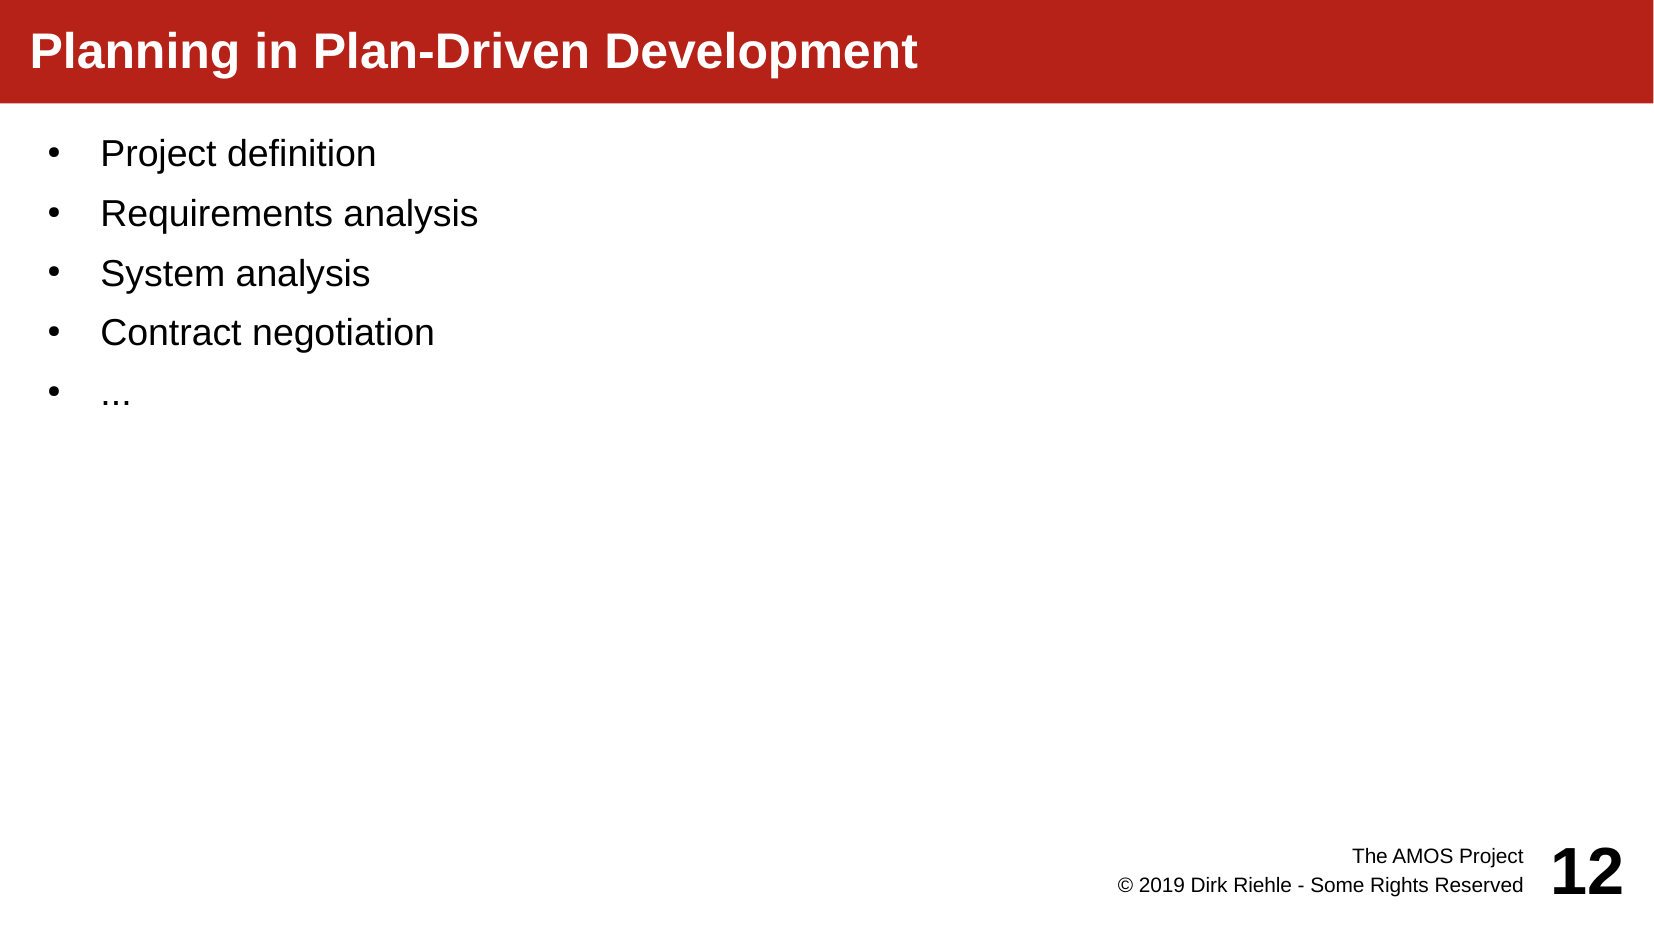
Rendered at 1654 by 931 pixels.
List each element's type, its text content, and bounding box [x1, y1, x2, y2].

title Planning in Plan-Driven Development [0, 0, 1654, 104]
list Project definition Requirements analysis System analysis Contract negotiation ... [29, 132, 1625, 798]
